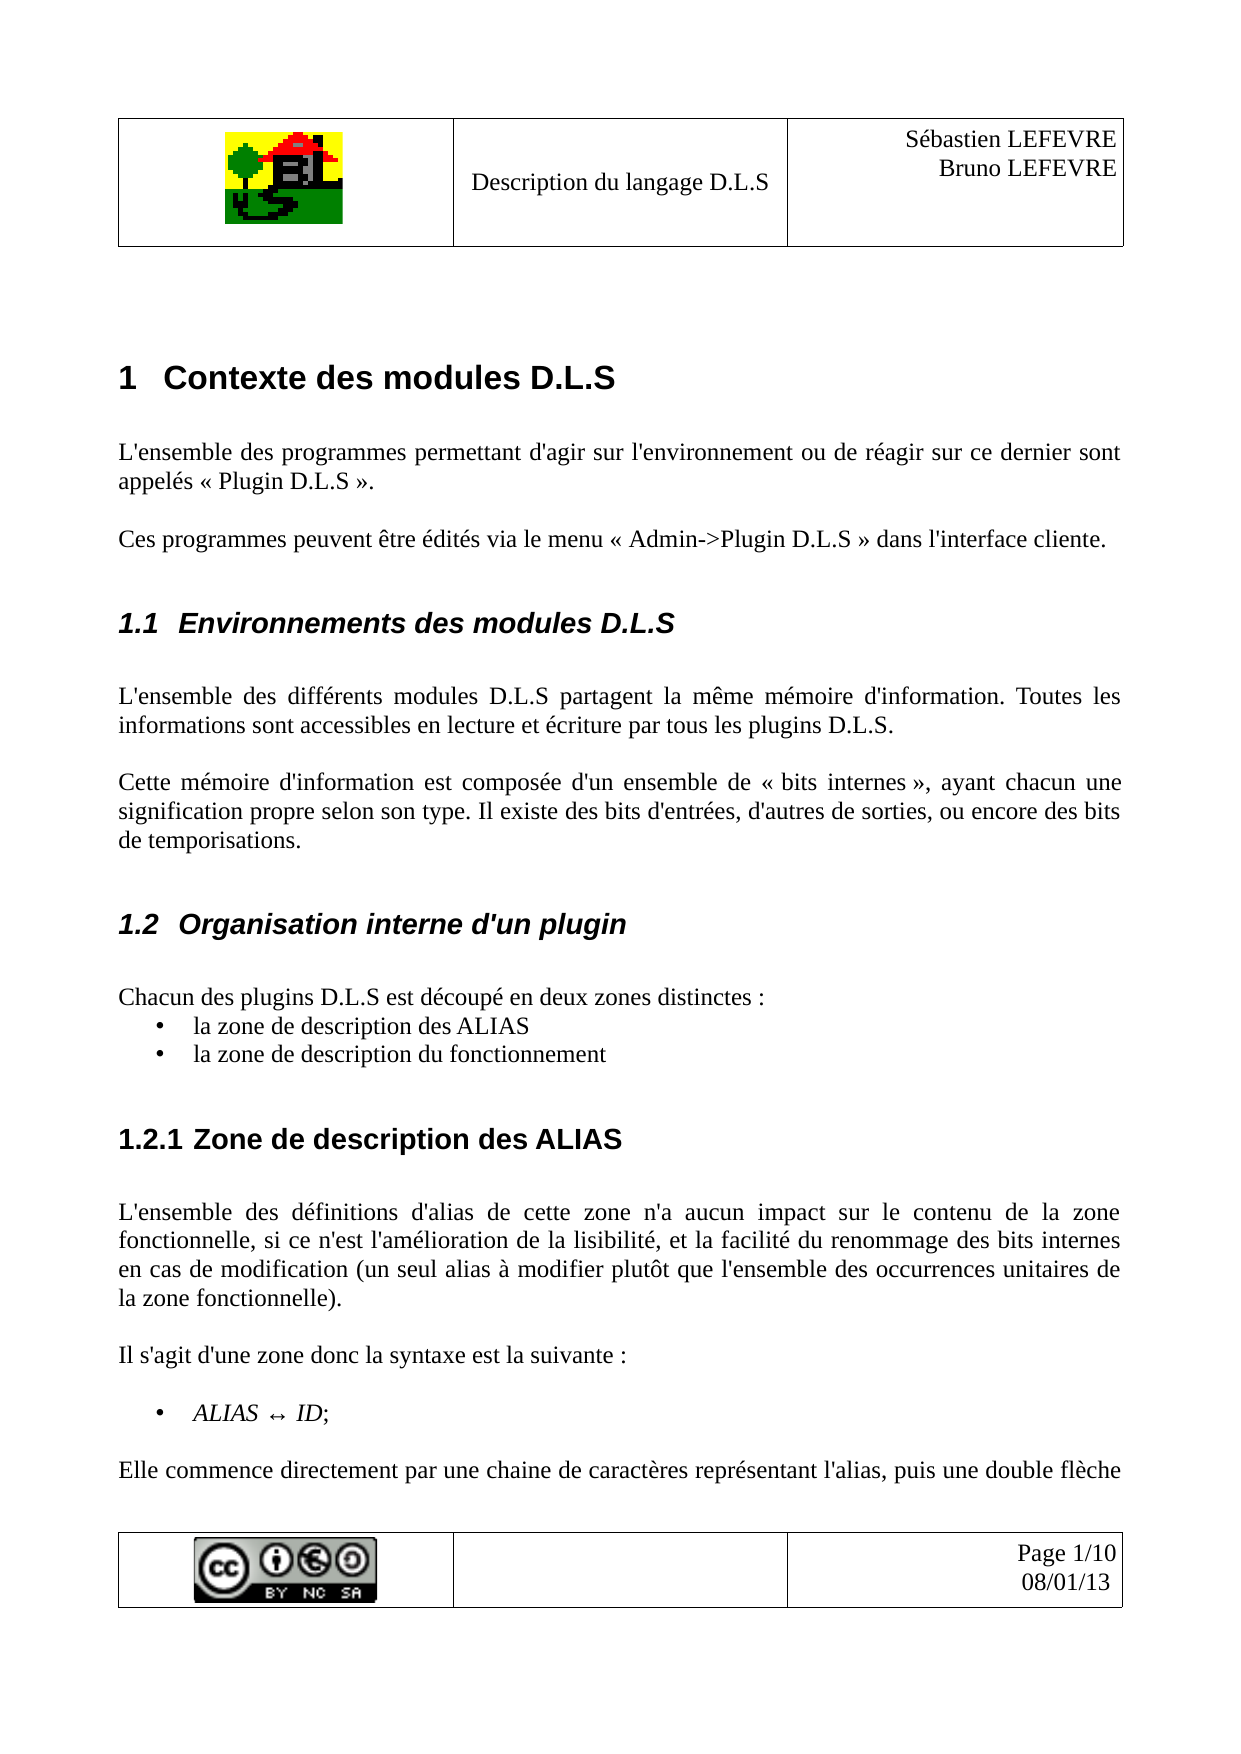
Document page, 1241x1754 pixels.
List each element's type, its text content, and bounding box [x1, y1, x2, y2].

subtitle Organisation interne d'un plugin [118, 907, 1122, 941]
picture [225, 132, 343, 224]
text Elle commence directement par une chaine de caractères représentant l'alias, puis une double flèche [118, 1456, 1122, 1484]
text L'ensemble des programmes permettant d'agir sur l'environnement ou de réagir sur ce dernier sont appelés « Plugin D.L.S ». [118, 437, 1122, 495]
text Cette mémoire d'information est composée d'un ensemble de « bits internes », ayant chacun une signification propre selon son type. Il existe des bits d'entrées, d'autres de sorties, ou encore des bits de temporisations. [118, 767, 1122, 853]
list ALIAS ↔ ID; [156, 1398, 1122, 1427]
list la zone de description des ALIAS [156, 1011, 1122, 1039]
text Il s'agit d'une zone donc la syntaxe est la suivante : [118, 1341, 1122, 1369]
picture [193, 1537, 378, 1603]
subtitle Zone de description des ALIAS [118, 1122, 1122, 1156]
subtitle Environnements des modules D.L.S [118, 606, 1122, 640]
text L'ensemble des différents modules D.L.S partagent la même mémoire d'information. Toutes les informations sont accessibles en lecture et écriture par tous les plugins D.L.S. [118, 681, 1122, 738]
subtitle Contexte des modules D.L.S [118, 358, 1122, 396]
text L'ensemble des définitions d'alias de cette zone n'a aucun impact sur le contenu de la zone fonctionnelle, si ce n'est l'amélioration de la lisibilité, et la facilité du renommage des bits internes en cas de modification (un seul alias à modifier plutôt que l'ensemble des occurrences unitaires de la zone fonctionnelle). [118, 1197, 1122, 1312]
text Chacun des plugins D.L.S est découpé en deux zones distinctes : [118, 982, 1122, 1011]
text Ces programmes peuvent être édités via le menu « Admin->Plugin D.L.S » dans l'interface cliente. [118, 524, 1122, 552]
list la zone de description du fonctionnement [156, 1039, 1122, 1068]
